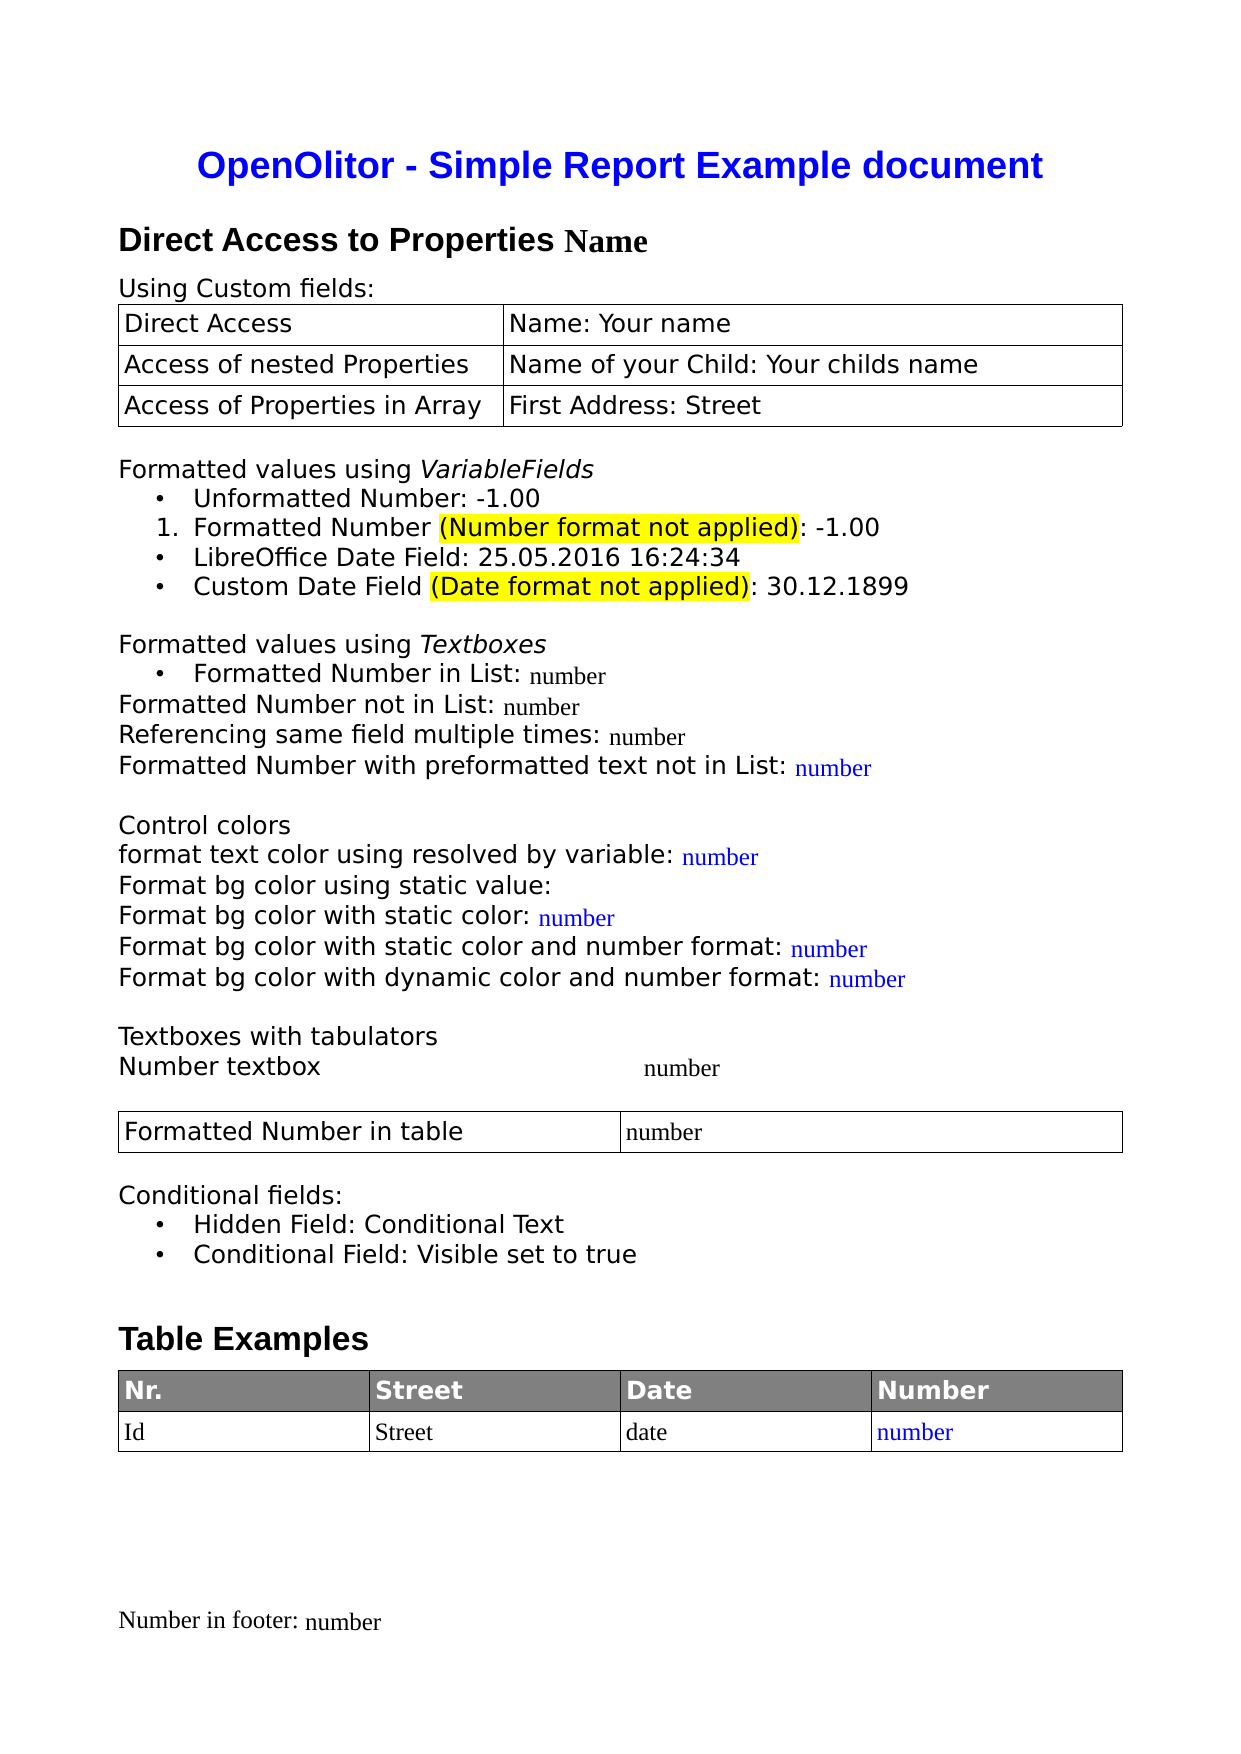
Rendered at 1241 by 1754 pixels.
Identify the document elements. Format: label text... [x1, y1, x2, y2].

text Conditional fields: [118, 1181, 1122, 1211]
table_cell Name of your Child: Your childs name [504, 346, 1122, 385]
table_cell [872, 1412, 1122, 1451]
list Formatted Number (Number format not applied): -1.00 [156, 513, 1122, 543]
list Hidden Field: Conditional Text [156, 1211, 1122, 1240]
subtitle OpenOlitor - Simple Report Example document [118, 143, 1122, 187]
text Formatted values using Textboxes [118, 630, 1122, 659]
list Unformatted Number: -1.00 [156, 484, 1122, 513]
text Control colors [118, 811, 1122, 840]
table_header Name: Your name [504, 305, 1122, 344]
text Formatted Number with preformatted text not in List: [118, 751, 1122, 782]
subtitle Direct Access to Properties [118, 220, 1122, 262]
table_header Number [872, 1371, 1122, 1411]
table_cell Access of nested Properties [119, 346, 503, 385]
table_header Direct Access [119, 305, 503, 344]
text Formatted values using VariableFields [118, 455, 1122, 484]
text Referencing same field multiple times: [118, 721, 1122, 751]
text format text color using resolved by variable: [118, 840, 1122, 871]
text Format bg color with static color and number format: [118, 932, 1122, 963]
table_header Formatted Number in table [119, 1112, 620, 1152]
table_cell [621, 1412, 871, 1451]
subtitle Table Examples [118, 1319, 1122, 1358]
text Formatted Number not in List: [118, 690, 1122, 721]
text Textboxes with tabulators [118, 1022, 1122, 1052]
table_cell [119, 1412, 369, 1451]
table_cell Access of Properties in Array [119, 386, 503, 426]
text Using Custom fields: [118, 274, 1122, 304]
list LibreOffice Date Field: 25.05.2016 16:24:34 [156, 543, 1122, 572]
text Format bg color using static value: [118, 871, 1122, 901]
table_header Nr. [119, 1371, 369, 1411]
table_header [621, 1112, 1122, 1152]
list Conditional Field: Visible set to true [156, 1240, 1122, 1269]
table_header Date [621, 1371, 871, 1411]
table_header Street [370, 1371, 620, 1411]
list Custom Date Field (Date format not applied): 30.12.1899 [156, 572, 1122, 601]
table_cell [370, 1412, 620, 1451]
table_cell First Address: Street [504, 386, 1122, 426]
text Format bg color with dynamic color and number format: [118, 963, 1122, 993]
text Number textbox [118, 1052, 1122, 1082]
list Formatted Number in List: [156, 659, 1122, 690]
text Format bg color with static color: [118, 901, 1122, 932]
